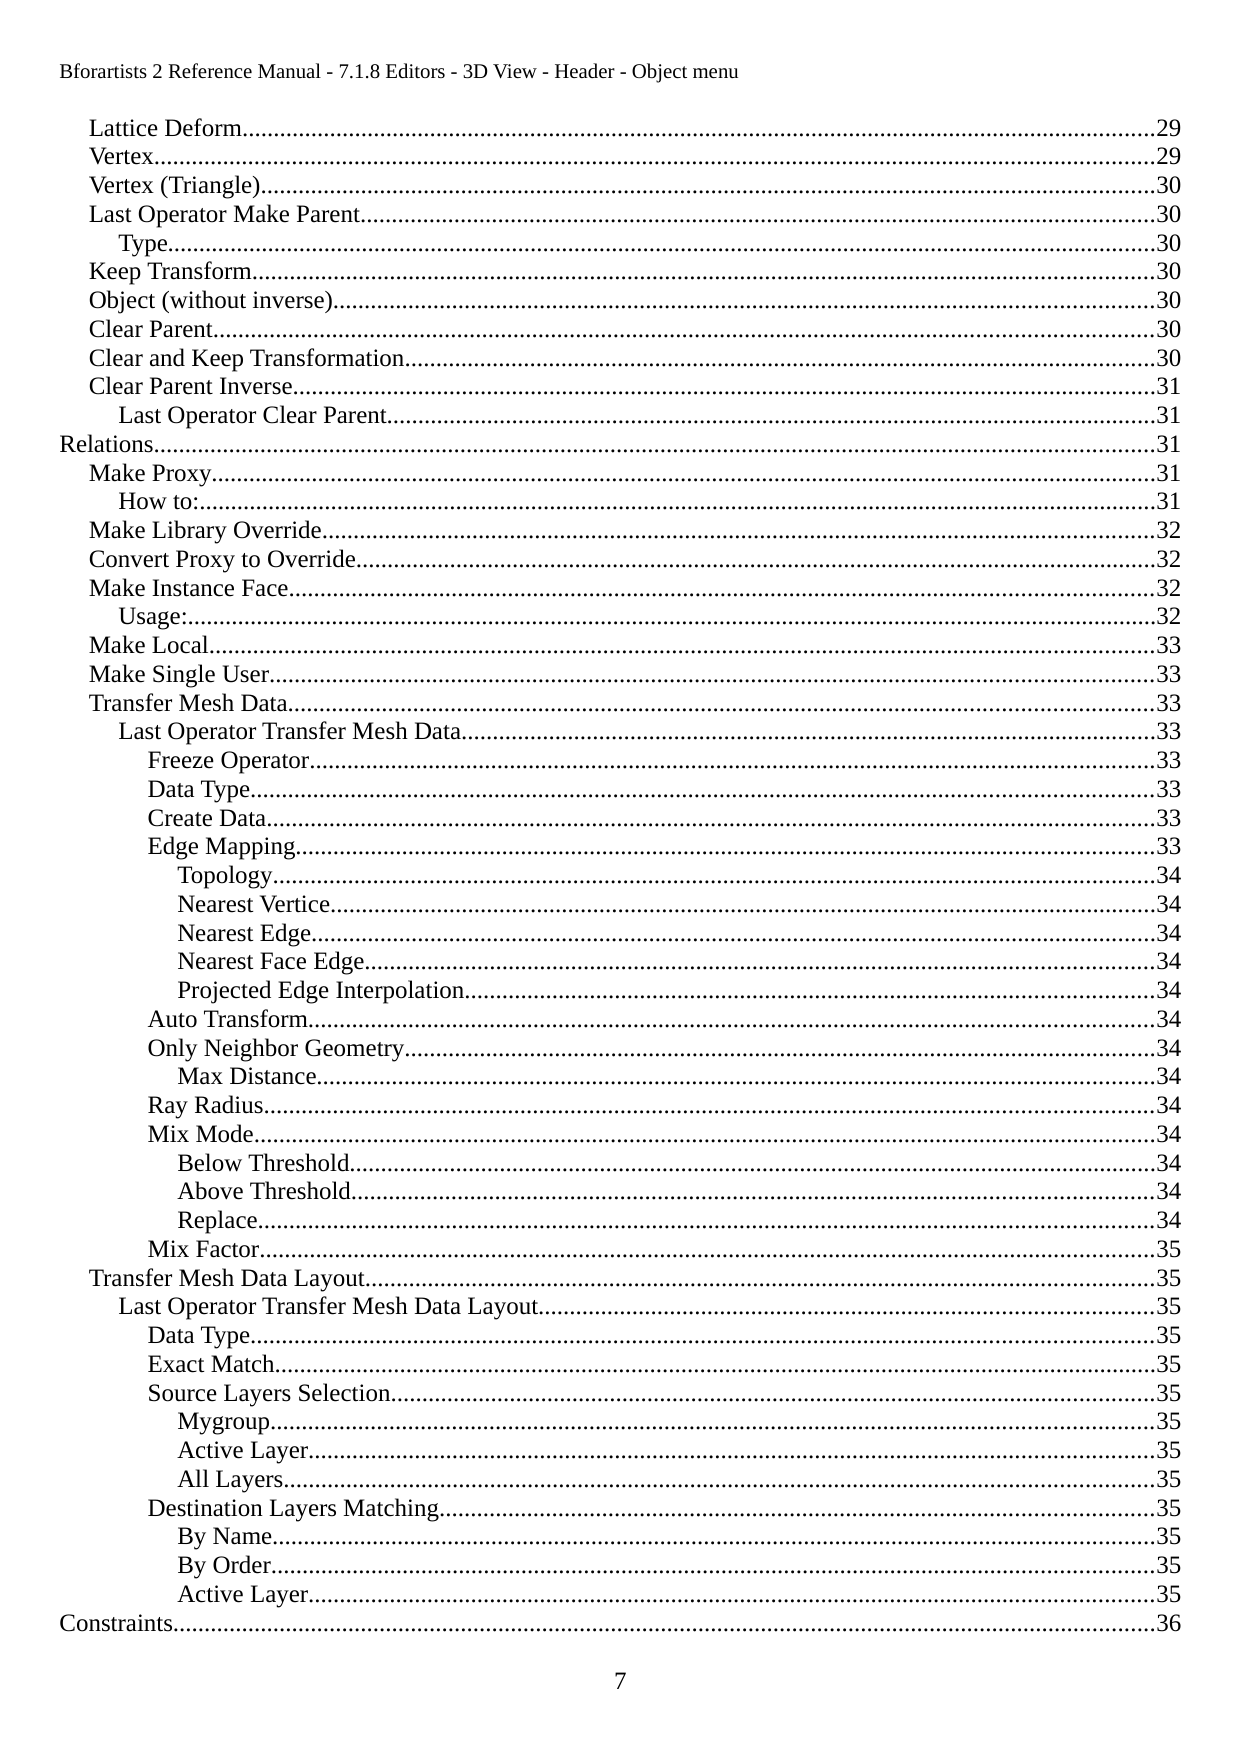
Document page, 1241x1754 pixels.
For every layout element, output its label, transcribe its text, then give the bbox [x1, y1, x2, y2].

text Exact Match 35 [147, 1349, 1181, 1378]
text Edge Mapping 33 [147, 831, 1181, 860]
text Last Operator Clear Parent 31 [118, 400, 1181, 429]
text All Layers 35 [177, 1464, 1181, 1493]
text Vertex 29 [88, 141, 1181, 170]
text Below Threshold 34 [177, 1148, 1181, 1176]
text Last Operator Transfer Mesh Data Layout 35 [118, 1291, 1181, 1320]
text Replace 34 [177, 1205, 1181, 1234]
text Mygroup 35 [177, 1406, 1181, 1435]
text Object (without inverse) 30 [88, 285, 1181, 314]
text Clear and Keep Transformation 30 [88, 343, 1181, 371]
text Topology 34 [177, 860, 1181, 889]
text By Name 35 [177, 1521, 1181, 1550]
text Usage: 32 [118, 601, 1181, 630]
text Make Local 33 [88, 630, 1181, 659]
text Make Proxy 31 [88, 458, 1181, 486]
text Transfer Mesh Data Layout 35 [88, 1263, 1181, 1291]
text Make Single User 33 [88, 659, 1181, 688]
text Nearest Face Edge 34 [177, 946, 1181, 975]
text Relations 31 [59, 429, 1181, 458]
text Nearest Vertice 34 [177, 889, 1181, 918]
text Data Type 33 [147, 774, 1181, 803]
text Auto Transform 34 [147, 1004, 1181, 1033]
text Mix Factor 35 [147, 1234, 1181, 1263]
text Clear Parent Inverse 31 [88, 371, 1181, 400]
text Type 30 [118, 228, 1181, 256]
text Above Threshold 34 [177, 1176, 1181, 1205]
text Keep Transform 30 [88, 256, 1181, 285]
text Active Layer 35 [177, 1435, 1181, 1464]
text Last Operator Transfer Mesh Data 33 [118, 716, 1181, 745]
text Nearest Edge 34 [177, 918, 1181, 946]
text Max Distance 34 [177, 1061, 1181, 1090]
text Source Layers Selection 35 [147, 1378, 1181, 1406]
text Make Library Override 32 [88, 515, 1181, 544]
text Make Instance Face 32 [88, 573, 1181, 601]
text How to: 31 [118, 486, 1181, 515]
text Create Data 33 [147, 803, 1181, 831]
text Constraints 36 [59, 1608, 1181, 1636]
text Clear Parent 30 [88, 314, 1181, 343]
text Last Operator Make Parent 30 [88, 199, 1181, 228]
text Vertex (Triangle) 30 [88, 170, 1181, 199]
text Data Type 35 [147, 1320, 1181, 1349]
text By Order 35 [177, 1550, 1181, 1579]
text Mix Mode 34 [147, 1119, 1181, 1148]
text Active Layer 35 [177, 1579, 1181, 1608]
text Destination Layers Matching 35 [147, 1493, 1181, 1521]
text Lattice Deform 29 [88, 113, 1181, 141]
text Only Neighbor Geometry 34 [147, 1033, 1181, 1061]
text Ray Radius 34 [147, 1090, 1181, 1119]
text Freeze Operator 33 [147, 745, 1181, 774]
text Projected Edge Interpolation 34 [177, 975, 1181, 1004]
text Convert Proxy to Override 32 [88, 544, 1181, 573]
text Transfer Mesh Data 33 [88, 688, 1181, 716]
